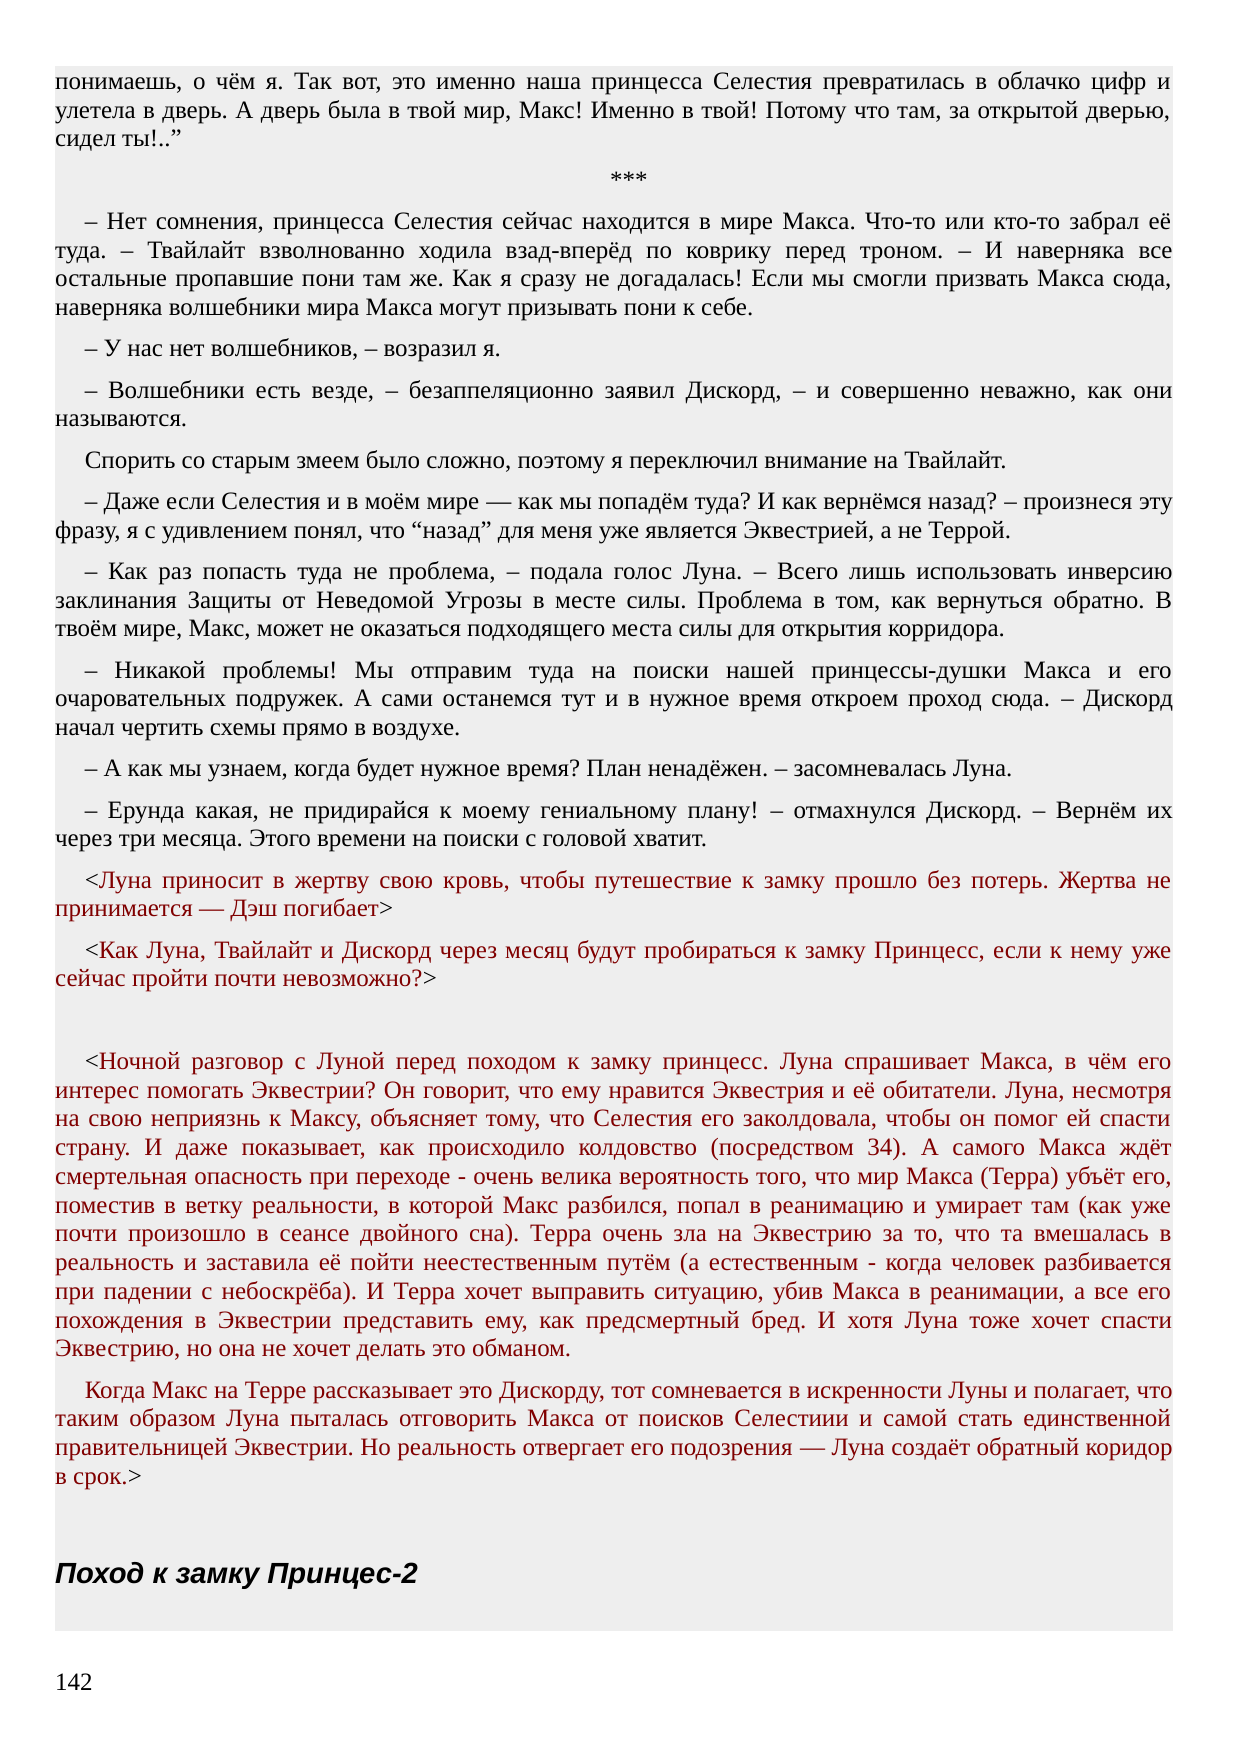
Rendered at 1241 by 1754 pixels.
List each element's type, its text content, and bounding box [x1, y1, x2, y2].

text <Как Луна, Твайлайт и Дискорд через месяц будут пробираться к замку Принцесс, если к нему уже сейчас пройти почти невозможно?> [55, 935, 1173, 992]
text Спорить со старым змеем было сложно, поэтому я переключил внимание на Твайлайт. [55, 445, 1173, 473]
text – Как раз попасть туда не проблема, – подала голос Луна. – Всего лишь использовать инверсию заклинания Защиты от Неведомой Угрозы в месте силы. Проблема в том, как вернуться обратно. В твоём мире, Макс, может не оказаться подходящего места силы для открытия корридора. [55, 556, 1173, 642]
text Когда Макс на Терре рассказывает это Дискорду, тот сомневается в искренности Луны и полагает, что таким образом Луна пыталась отговорить Макса от поисков Селестиии и самой стать единственной правительницей Эквестрии. Но реальность отвергает его подозрения — Луна создаёт обратный коридор в срок.> [55, 1375, 1173, 1490]
text – Волшебники есть везде, – безаппеляционно заявил Дискорд, – и совершенно неважно, как они называются. [55, 375, 1173, 432]
text <Ночной разговор с Луной перед походом к замку принцесс. Луна спрашивает Макса, в чём его интерес помогать Эквестрии? Он говорит, что ему нравится Эквестрия и её обитатели. Луна, несмотря на свою неприязнь к Максу, объясняет тому, что Селестия его заколдовала, чтобы он помог ей спасти страну. И даже показывает, как происходило колдовство (посредством 34). А самого Макса ждёт смертельная опасность при переходе - очень велика вероятность того, что мир Макса (Терра) убъёт его, поместив в ветку реальности, в которой Макс разбился, попал в реанимацию и умирает там (как уже почти произошло в сеансе двойного сна). Терра очень зла на Эквестрию за то, что та вмешалась в реальность и заставила её пойти неестественным путём (а естественным - когда человек разбивается при падении с небоскрёба). И Терра хочет выправить ситуацию, убив Макса в реанимации, а все его похождения в Эквестрии представить ему, как предсмертный бред. И хотя Луна тоже хочет спасти Эквестрию, но она не хочет делать это обманом. [55, 1046, 1173, 1362]
text <Луна приносит в жертву свою кровь, чтобы путешествие к замку прошло без потерь. Жертва не принимается — Дэш погибает> [55, 865, 1173, 922]
text – Никакой проблемы! Мы отправим туда на поиски нашей принцессы-душки Макса и его очаровательных подружек. А сами останемся тут и в нужное время откроем проход сюда. – Дискорд начал чертить схемы прямо в воздухе. [55, 655, 1173, 741]
text – Нет сомнения, принцесса Селестия сейчас находится в мире Макса. Что-то или кто-то забрал её туда. – Твайлайт взволнованно ходила взад-вперёд по коврику перед троном. – И наверняка все остальные пропавшие пони там же. Как я сразу не догадалась! Если мы смогли призвать Макса сюда, наверняка волшебники мира Макса могут призывать пони к себе. [55, 206, 1173, 321]
text *** [55, 165, 1173, 193]
text – Ерунда какая, не придирайся к моему гениальному плану! – отмахнулся Дискорд. – Вернём их через три месяца. Этого времени на поиски с головой хватит. [55, 795, 1173, 852]
text – Даже если Селестия и в моём мире — как мы попадём туда? И как вернёмся назад? – произнеся эту фразу, я с удивлением понял, что “назад” для меня уже является Эквестрией, а не Террой. [55, 486, 1173, 543]
text понимаешь, о чём я. Так вот, это именно наша принцесса Селестия превратилась в облачко цифр и улетела в дверь. А дверь была в твой мир, Макс! Именно в твой! Потому что там, за открытой дверью, сидел ты!..” [55, 66, 1173, 152]
text – У нас нет волшебников, – возразил я. [55, 333, 1173, 362]
subtitle Поход к замку Принцес-2 [55, 1556, 1173, 1589]
text – А как мы узнаем, когда будет нужное время? План ненадёжен. – засомневалась Луна. [55, 753, 1173, 782]
